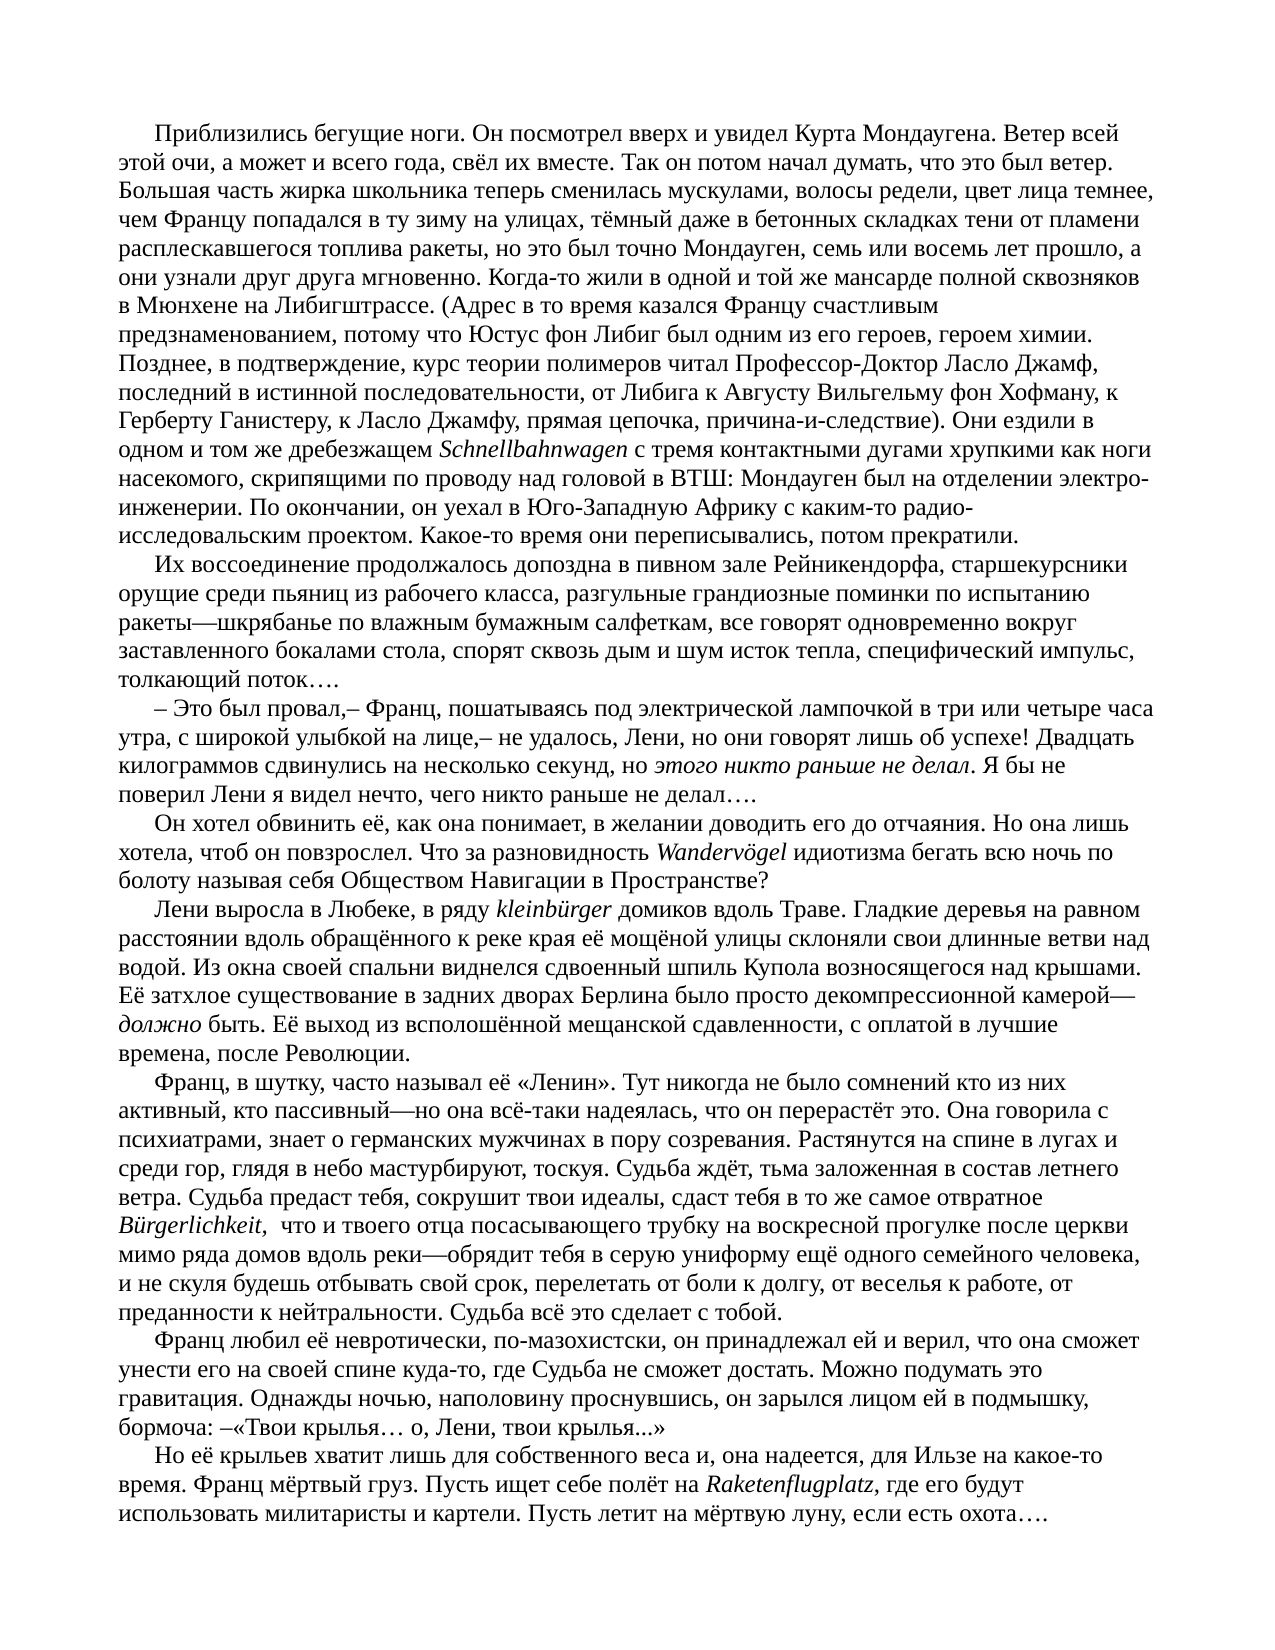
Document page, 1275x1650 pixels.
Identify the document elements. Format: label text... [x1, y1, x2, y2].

text Франц, в шутку, часто называл её «Ленин». Тут никогда не было сомнений кто из них активный, кто пассивный—но она всё-таки надеялась, что он перерастёт это. Она говорила с психиатрами, знает о германских мужчинах в пору созревания. Растянутся на спине в лугах и среди гор, глядя в небо мастурбируют, тоскуя. Судьба ждёт, тьма заложенная в состав летнего ветра. Судьба предаст тебя, сокрушит твои идеалы, сдаст тебя в то же самое отвратное Bürgerlichkeit, что и твоего отца посасывающего трубку на воскресной прогулке после церкви мимо ряда домов вдоль реки—обрядит тебя в серую униформу ещё одного семейного человека, и не скуля будешь отбывать свой срок, перелетать от боли к долгу, от веселья к работе, от преданности к нейтральности. Судьба всё это сделает с тобой. [118, 1067, 1157, 1326]
text Их воссоединение продолжалось допоздна в пивном зале Рейникендорфа, старшекурсники орущие среди пьяниц из рабочего класса, разгульные грандиозные поминки по испытанию ракеты—шкрябанье по влажным бумажным салфеткам, все говорят одновременно вокруг заставленного бокалами стола, спорят сквозь дым и шум исток тепла, специфический импульс, толкающий поток…. [118, 549, 1157, 693]
text Он хотел обвинить её, как она понимает, в желании доводить его до отчаяния. Но она лишь хотела, чтоб он повзрослел. Что за разновидность Wandervögel идиотизма бегать всю ночь по болоту называя себя Обществом Навигации в Пространстве? [118, 808, 1157, 894]
text – Это был провал,– Франц, пошатываясь под электрической лампочкой в три или четыре часа утра, с широкой улыбкой на лице,– не удалось, Лени, но они говорят лишь об успехе! Двадцать килограммов сдвинулись на несколько секунд, но этого никто раньше не делал. Я бы не поверил Лени я видел нечто, чего никто раньше не делал…. [118, 693, 1157, 808]
text Приблизились бегущие ноги. Он посмотрел вверх и увидел Курта Мондаугена. Ветер всей этой очи, а может и всего года, свёл их вместе. Так он потом начал думать, что это был ветер. Большая часть жирка школьника теперь сменилась мускулами, волосы редели, цвет лица темнее, чем Францу попадался в ту зиму на улицах, тёмный даже в бетонных складках тени от пламени расплескавшегося топлива ракеты, но это был точно Мондауген, семь или восемь лет прошло, а они узнали друг друга мгновенно. Когда-то жили в одной и той же мансарде полной сквозняков в Мюнхене на Либигштрассе. (Адрес в то время казался Францу счастливым предзнаменованием, потому что Юстус фон Либиг был одним из его героев, героем химии. Позднее, в подтверждение, курс теории полимеров читал Профессор-Доктор Ласло Джамф, последний в истинной последовательности, от Либига к Августу Вильгельму фон Хофману, к Герберту Ганистеру, к Ласло Джамфу, прямая цепочка, причина-и-следствие). Они ездили в одном и том же дребезжащем Schnellbahnwagen с тремя контактными дугами хрупкими как ноги насекомого, скрипящими по проводу над головой в ВТШ: Мондауген был на отделении электро-инженерии. По окончании, он уехал в Юго-Западную Африку с каким-то радио-исследовальским проектом. Какое-то время они переписывались, потом прекратили. [118, 118, 1157, 549]
text Лени выросла в Любеке, в ряду kleinbürger домиков вдоль Траве. Гладкие деревья на равном расстоянии вдоль обращённого к реке края её мощёной улицы склоняли свои длинные ветви над водой. Из окна своей спальни виднелся сдвоенный шпиль Купола возносящегося над крышами. Её затхлое существование в задних дворах Берлина было просто декомпрессионной камерой—должно быть. Её выход из всполошённой мещанской сдавленности, с оплатой в лучшие времена, после Революции. [118, 894, 1157, 1067]
text Франц любил её невротически, по-мазохистски, он принадлежал ей и верил, что она сможет унести его на своей спине куда-то, где Судьба не сможет достать. Можно подумать это гравитация. Однажды ночью, наполовину проснувшись, он зарылся лицом ей в подмышку, бормоча: –«Твои крылья… о, Лени, твои крылья...» [118, 1326, 1157, 1441]
text Но её крыльев хватит лишь для собственного веса и, она надеется, для Ильзе на какое-то время. Франц мёртвый груз. Пусть ищет себе полёт на Raketenflugplatz, где его будут использовать милитаристы и картели. Пусть летит на мёртвую луну, если есть охота…. [118, 1441, 1157, 1527]
